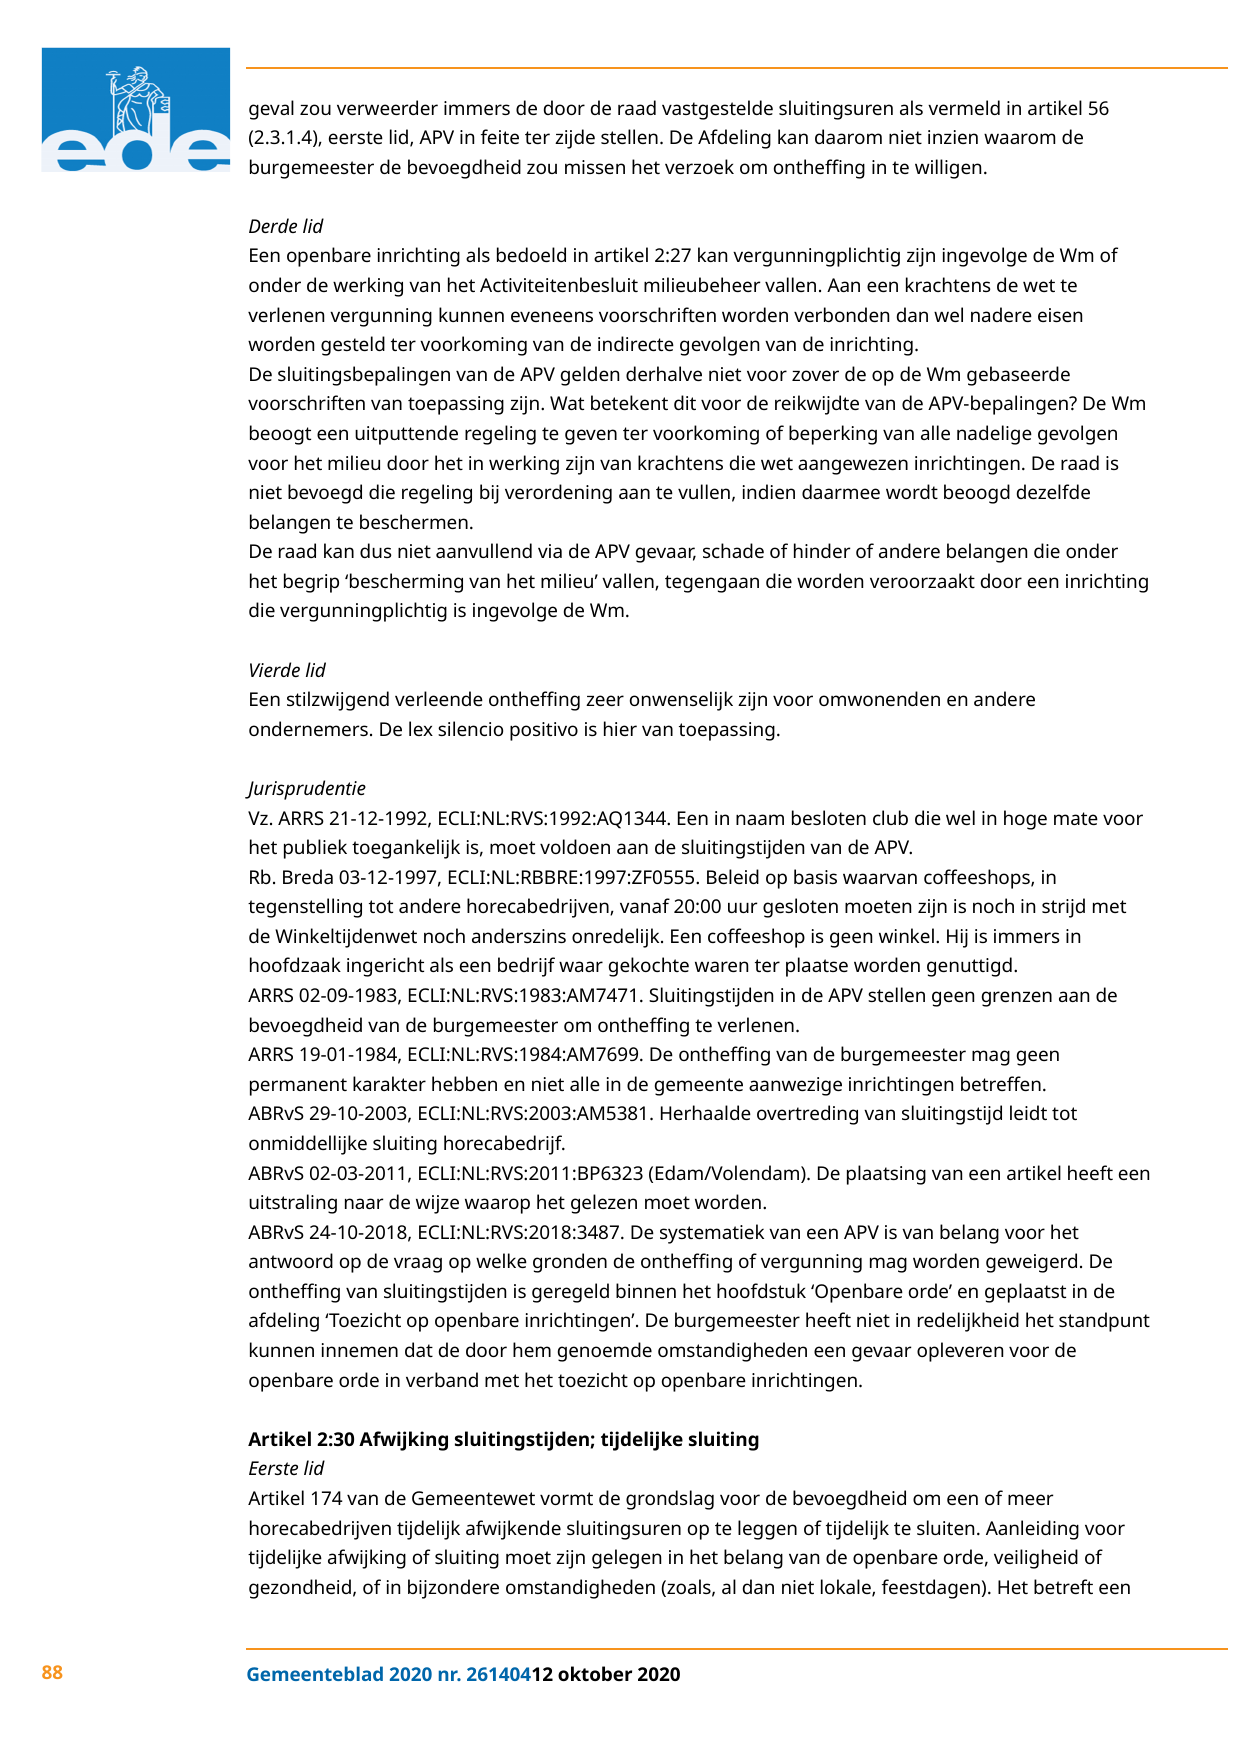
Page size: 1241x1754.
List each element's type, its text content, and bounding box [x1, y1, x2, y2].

text geval zou verweerder immers de door de raad vastgestelde sluitingsuren als vermeld in artikel 56 (2.3.1.4), eerste lid, APV in feite ter zijde stellen. De Afdeling kan daarom niet inzien waarom de burgemeester de bevoegdheid zou missen het verzoek om ontheffing in te willigen. [248, 95, 1152, 180]
text Vierde lid [248, 657, 1152, 683]
text Rb. Breda 03-12-1997, ECLI:NL:RBBRE:1997:ZF0555. Beleid op basis waarvan coffeeshops, in tegenstelling tot andere horecabedrijven, vanaf 20:00 uur gesloten moeten zijn is noch in strijd met de Winkeltijdenwet noch anderszins onredelijk. Een coffeeshop is geen winkel. Hij is immers in hoofdzaak ingericht als een bedrijf waar gekochte waren ter plaatse worden genuttigd. [248, 864, 1152, 978]
text Artikel 174 van de Gemeentewet vormt de grondslag voor de bevoegdheid om een of meer horecabedrijven tijdelijk afwijkende sluitingsuren op te leggen of tijdelijk te sluiten. Aanleiding voor tijdelijke afwijking of sluiting moet zijn gelegen in het belang van de openbare orde, veiligheid of gezondheid, of in bijzondere omstandigheden (zoals, al dan niet lokale, feestdagen). Het betreft een [248, 1485, 1152, 1600]
text ABRvS 24-10-2018, ECLI:NL:RVS:2018:3487. De systematiek van een APV is van belang voor het antwoord op de vraag op welke gronden de ontheffing of vergunning mag worden geweigerd. De ontheffing van sluitingstijden is geregeld binnen het hoofdstuk ‘Openbare orde’ en geplaatst in de afdeling ‘Toezicht op openbare inrichtingen’. De burgemeester heeft niet in redelijkheid het standpunt kunnen innemen dat de door hem genoemde omstandigheden een gevaar opleveren voor de openbare orde in verband met het toezicht op openbare inrichtingen. [248, 1219, 1152, 1393]
text ABRvS 29-10-2003, ECLI:NL:RVS:2003:AM5381. Herhaalde overtreding van sluitingstijd leidt tot onmiddellijke sluiting horecabedrijf. [248, 1101, 1152, 1156]
text Vz. ARRS 21-12-1992, ECLI:NL:RVS:1992:AQ1344. Een in naam besloten club die wel in hoge mate voor het publiek toegankelijk is, moet voldoen aan de sluitingstijden van de APV. [248, 805, 1152, 860]
text ABRvS 02-03-2011, ECLI:NL:RVS:2011:BP6323 (Edam/Volendam). De plaatsing van een artikel heeft een uitstraling naar de wijze waarop het gelezen moet worden. [248, 1160, 1152, 1215]
text ARRS 02-09-1983, ECLI:NL:RVS:1983:AM7471. Sluitingstijden in de APV stellen geen grenzen aan de bevoegdheid van de burgemeester om ontheffing te verlenen. [248, 982, 1152, 1038]
picture [41, 47, 231, 172]
text De raad kan dus niet aanvullend via de APV gevaar, schade of hinder of andere belangen die onder het begrip ‘bescherming van het milieu’ vallen, tegengaan die worden veroorzaakt door een inrichting die vergunningplichtig is ingevolge de Wm. [248, 538, 1152, 623]
text Een openbare inrichting als bedoeld in artikel 2:27 kan vergunningplichtig zijn ingevolge de Wm of onder de werking van het Activiteitenbesluit milieubeheer vallen. Aan een krachtens de wet te verlenen vergunning kunnen eveneens voorschriften worden verbonden dan wel nadere eisen worden gesteld ter voorkoming van de indirecte gevolgen van de inrichting. [248, 243, 1152, 357]
text ARRS 19-01-1984, ECLI:NL:RVS:1984:AM7699. De ontheffing van de burgemeester mag geen permanent karakter hebben en niet alle in de gemeente aanwezige inrichtingen betreffen. [248, 1041, 1152, 1097]
text De sluitingsbepalingen van de APV gelden derhalve niet voor zover de op de Wm gebaseerde voorschriften van toepassing zijn. Wat betekent dit voor de reikwijdte van de APV-bepalingen? De Wm beoogt een uitputtende regeling te geven ter voorkoming of beperking van alle nadelige gevolgen voor het milieu door het in werking zijn van krachtens die wet aangewezen inrichtingen. De raad is niet bevoegd die regeling bij verordening aan te vullen, indien daarmee wordt beoogd dezelfde belangen te beschermen. [248, 361, 1152, 535]
text Een stilzwijgend verleende ontheffing zeer onwenselijk zijn voor omwonenden en andere ondernemers. De lex silencio positivo is hier van toepassing. [248, 686, 1152, 742]
text Jurisprudentie [248, 775, 1152, 801]
text Derde lid [248, 213, 1152, 239]
text Artikel 2:30 Afwijking sluitingstijden; tijdelijke sluiting [248, 1426, 1152, 1452]
text Eerste lid [248, 1456, 1152, 1481]
